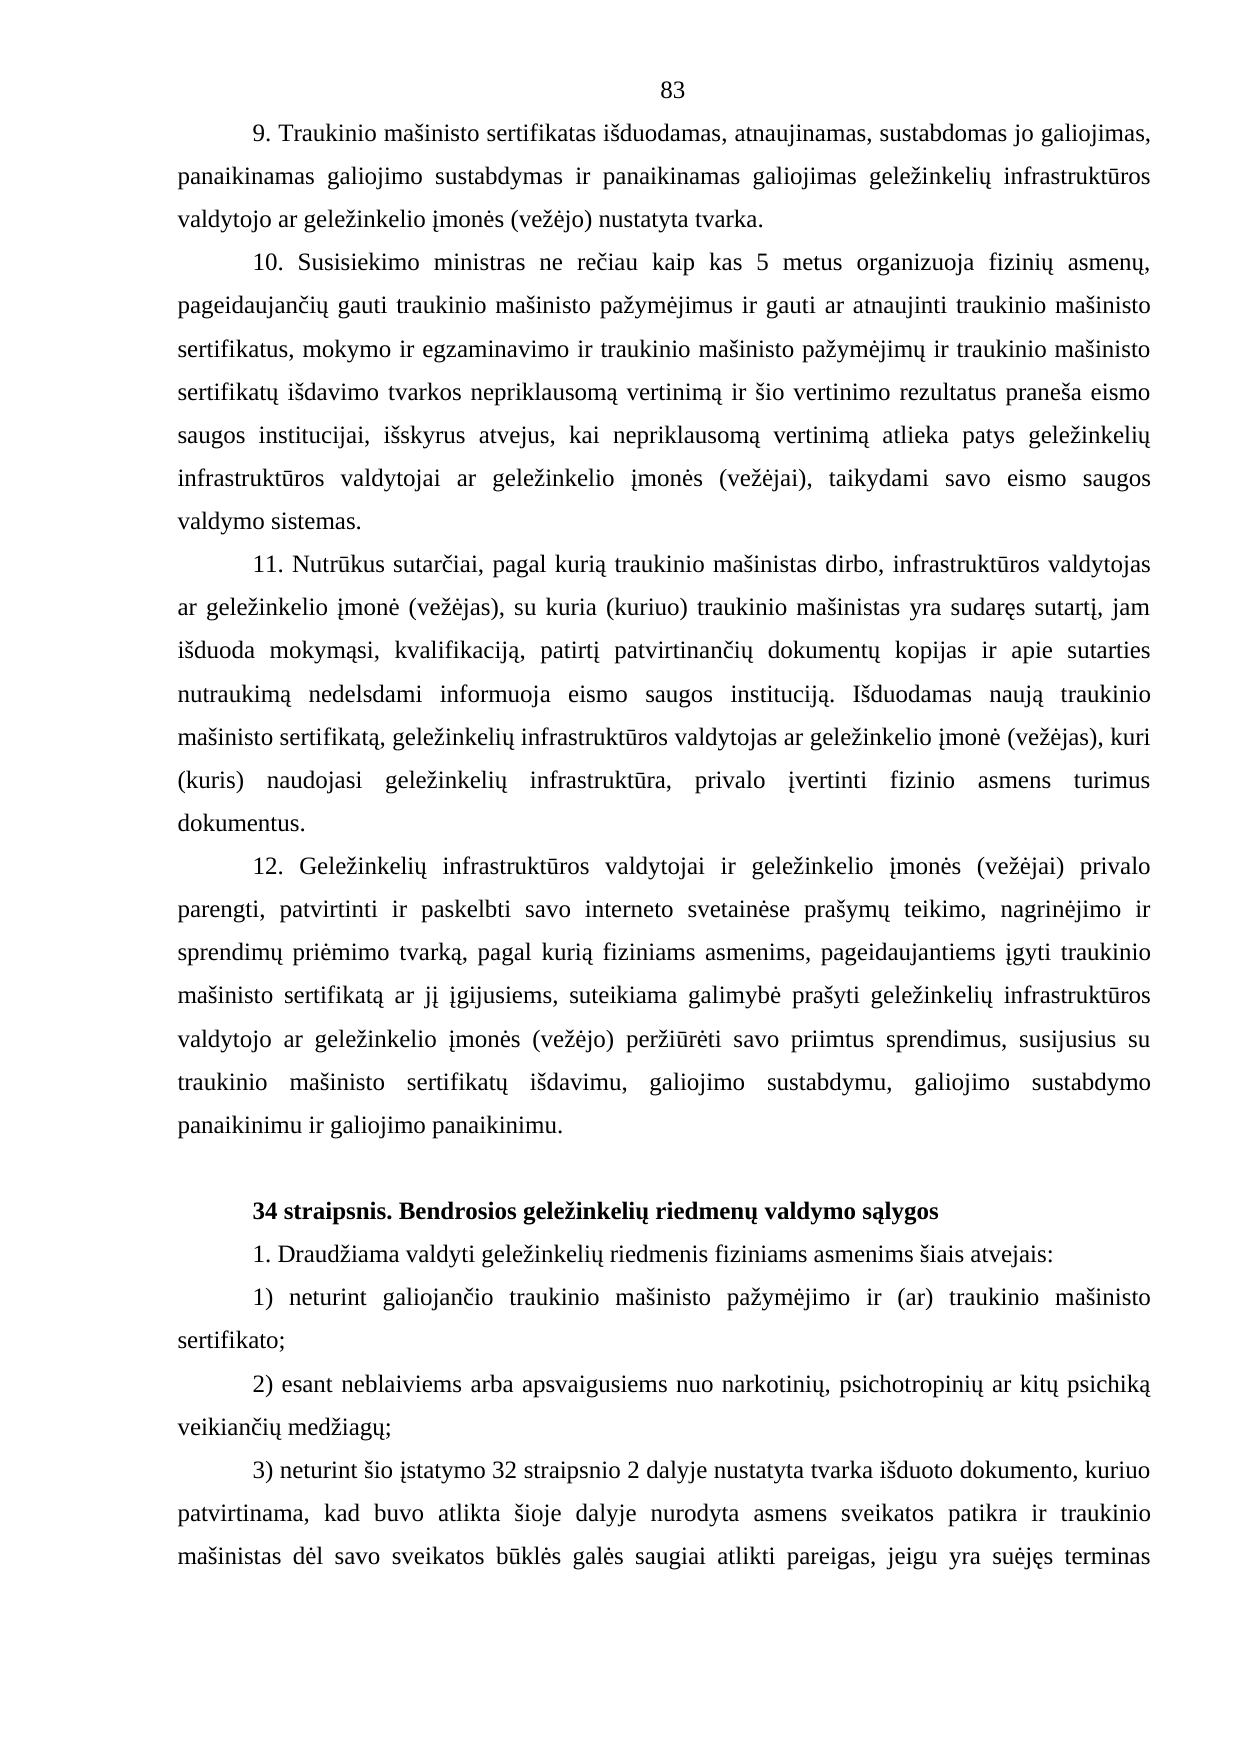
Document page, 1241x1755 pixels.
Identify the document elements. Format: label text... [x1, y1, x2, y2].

text 1. Draudžiama valdyti geležinkelių riedmenis fiziniams asmenims šiais atvejais: [177, 1239, 1152, 1268]
text 3) neturint šio įstatymo 32 straipsnio 2 dalyje nustatyta tvarka išduoto dokumento, kuriuo patvirtinama, kad buvo atlikta šioje dalyje nurodyta asmens sveikatos patikra ir traukinio mašinistas dėl savo sveikatos būklės galės saugiai atlikti pareigas, jeigu yra suėjęs terminas [177, 1455, 1152, 1570]
text 10. Susisiekimo ministras ne rečiau kaip kas 5 metus organizuoja fizinių asmenų, pageidaujančių gauti traukinio mašinisto pažymėjimus ir gauti ar atnaujinti traukinio mašinisto sertifikatus, mokymo ir egzaminavimo ir traukinio mašinisto pažymėjimų ir traukinio mašinisto sertifikatų išdavimo tvarkos nepriklausomą vertinimą ir šio vertinimo rezultatus praneša eismo saugos institucijai, išskyrus atvejus, kai nepriklausomą vertinimą atlieka patys geležinkelių infrastruktūros valdytojai ar geležinkelio įmonės (vežėjai), taikydami savo eismo saugos valdymo sistemas. [177, 247, 1152, 535]
text 34 straipsnis. Bendrosios geležinkelių riedmenų valdymo sąlygos [177, 1196, 1152, 1225]
text 9. Traukinio mašinisto sertifikatas išduodamas, atnaujinamas, sustabdomas jo galiojimas, panaikinamas galiojimo sustabdymas ir panaikinamas galiojimas geležinkelių infrastruktūros valdytojo ar geležinkelio įmonės (vežėjo) nustatyta tvarka. [177, 118, 1152, 233]
text 11. Nutrūkus sutarčiai, pagal kurią traukinio mašinistas dirbo, infrastruktūros valdytojas ar geležinkelio įmonė (vežėjas), su kuria (kuriuo) traukinio mašinistas yra sudaręs sutartį, jam išduoda mokymąsi, kvalifikaciją, patirtį patvirtinančių dokumentų kopijas ir apie sutarties nutraukimą nedelsdami informuoja eismo saugos instituciją. Išduodamas naują traukinio mašinisto sertifikatą, geležinkelių infrastruktūros valdytojas ar geležinkelio įmonė (vežėjas), kuri (kuris) naudojasi geležinkelių infrastruktūra, privalo įvertinti fizinio asmens turimus dokumentus. [177, 549, 1152, 837]
text 2) esant neblaiviems arba apsvaigusiems nuo narkotinių, psichotropinių ar kitų psichiką veikiančių medžiagų; [177, 1369, 1152, 1441]
text 12. Geležinkelių infrastruktūros valdytojai ir geležinkelio įmonės (vežėjai) privalo parengti, patvirtinti ir paskelbti savo interneto svetainėse prašymų teikimo, nagrinėjimo ir sprendimų priėmimo tvarką, pagal kurią fiziniams asmenims, pageidaujantiems įgyti traukinio mašinisto sertifikatą ar jį įgijusiems, suteikiama galimybė prašyti geležinkelių infrastruktūros valdytojo ar geležinkelio įmonės (vežėjo) peržiūrėti savo priimtus sprendimus, susijusius su traukinio mašinisto sertifikatų išdavimu, galiojimo sustabdymu, galiojimo sustabdymo panaikinimu ir galiojimo panaikinimu. [177, 851, 1152, 1139]
text 1) neturint galiojančio traukinio mašinisto pažymėjimo ir (ar) traukinio mašinisto sertifikato; [177, 1282, 1152, 1354]
